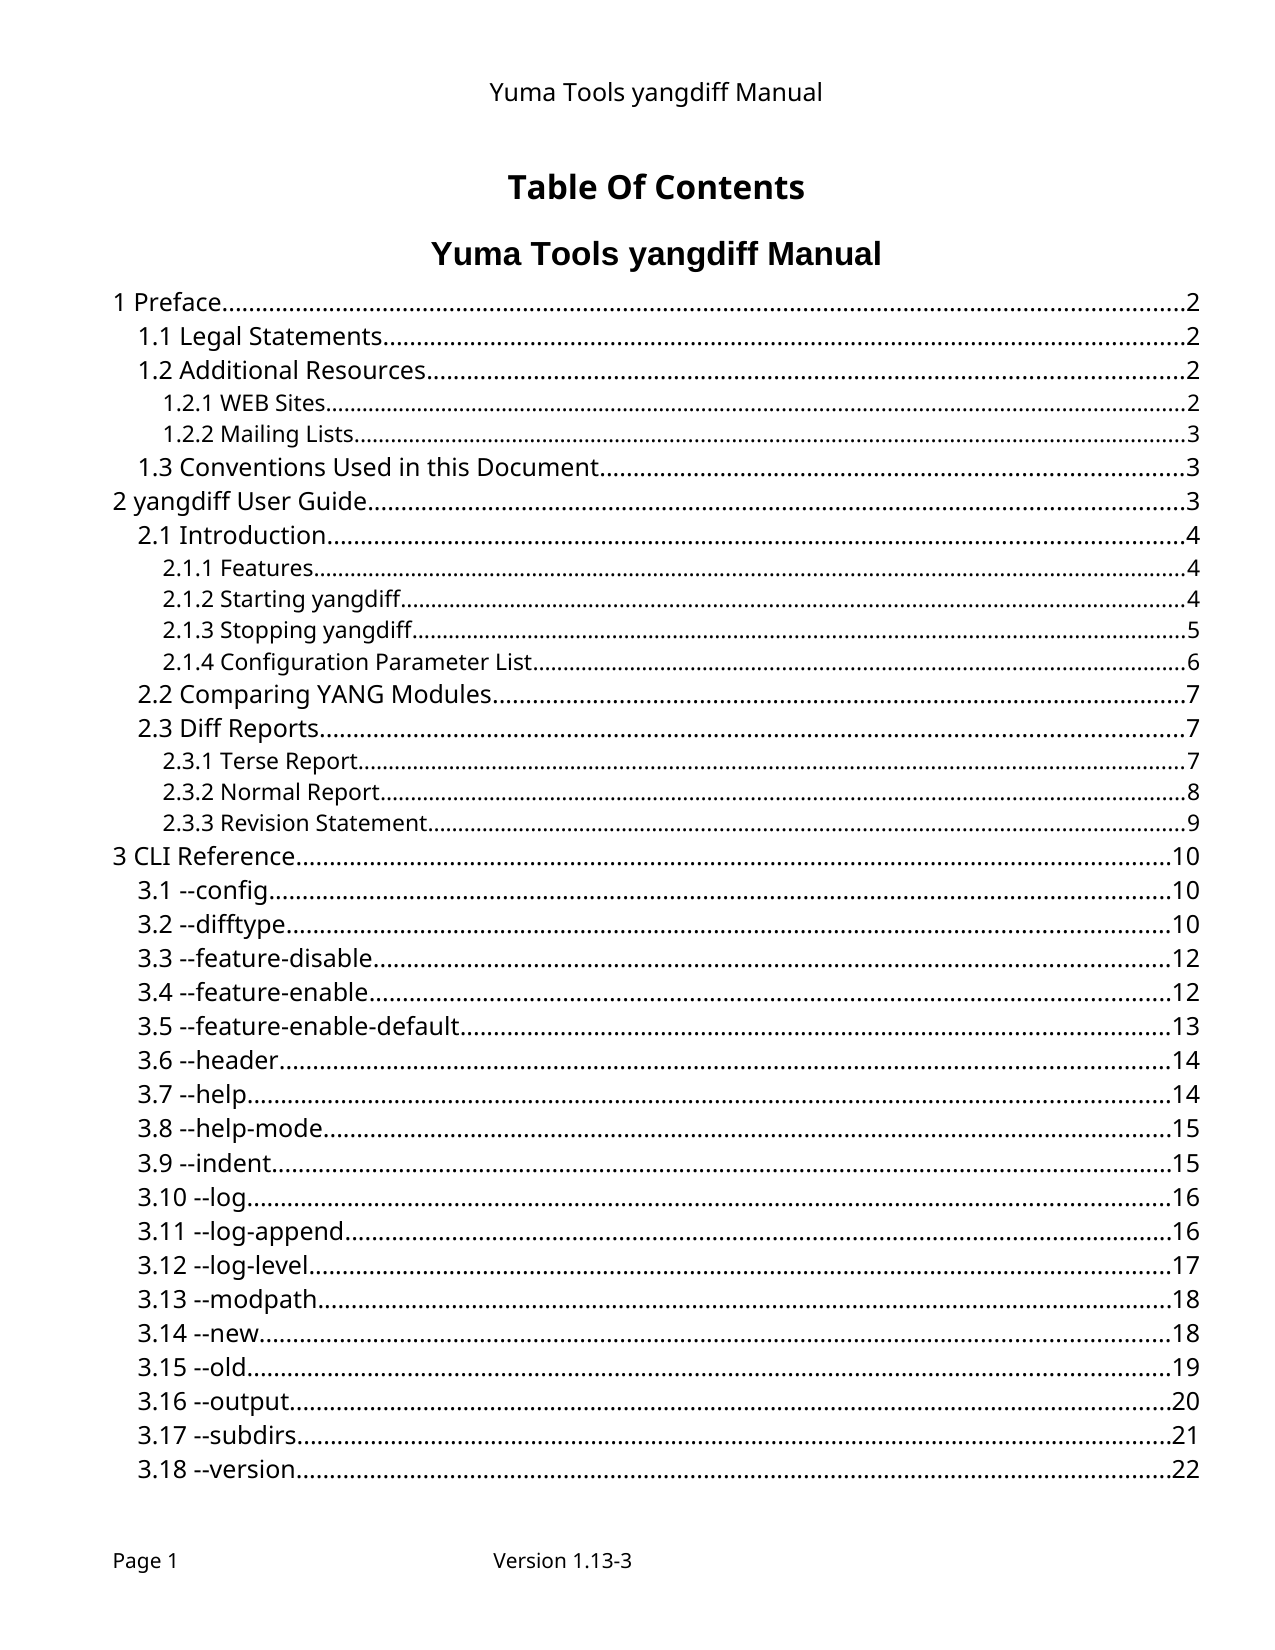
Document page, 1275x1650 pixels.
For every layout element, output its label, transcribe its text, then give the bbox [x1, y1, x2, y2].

text 2.3.2 Normal Report 8 [162, 776, 1200, 807]
text 1.3 Conventions Used in this Document 3 [137, 449, 1200, 484]
text 3.11 --log-append 16 [137, 1213, 1200, 1247]
text 2.1.3 Stopping yangdiff 5 [162, 614, 1200, 646]
text 1.2.1 WEB Sites 2 [162, 387, 1200, 418]
text 3.10 --log 16 [137, 1179, 1200, 1213]
text 2.3.3 Revision Statement 9 [162, 807, 1200, 839]
text 2.1.4 Configuration Parameter List 6 [162, 646, 1200, 677]
text 2.3 Diff Reports 7 [137, 711, 1200, 745]
text 3.16 --output 20 [137, 1384, 1200, 1418]
title Table Of Contents [112, 163, 1200, 209]
text 3.8 --help-mode 15 [137, 1111, 1200, 1145]
text 2.3.1 Terse Report 7 [162, 745, 1200, 776]
text 3.7 --help 14 [137, 1077, 1200, 1111]
text 3.4 --feature-enable 12 [137, 975, 1200, 1009]
text 2.1 Introduction 4 [137, 518, 1200, 552]
text 3.6 --header 14 [137, 1043, 1200, 1077]
text 3.13 --modpath 18 [137, 1281, 1200, 1316]
text 2.1.2 Starting yangdiff 4 [162, 583, 1200, 614]
text 2.1.1 Features 4 [162, 552, 1200, 583]
text 1.2 Additional Resources 2 [137, 353, 1200, 387]
text 3.15 --old 19 [137, 1349, 1200, 1384]
text 3.14 --new 18 [137, 1316, 1200, 1349]
text 3.3 --feature-disable 12 [137, 941, 1200, 975]
text 1.2.2 Mailing Lists 3 [162, 418, 1200, 449]
text 1.1 Legal Statements 2 [137, 319, 1200, 353]
text 3.18 --version 22 [137, 1452, 1200, 1486]
text 2.2 Comparing YANG Modules 7 [137, 677, 1200, 711]
text 1 Preface 2 [112, 285, 1200, 319]
text 2 yangdiff User Guide 3 [112, 484, 1200, 518]
text 3.9 --indent 15 [137, 1145, 1200, 1179]
text 3.12 --log-level 17 [137, 1247, 1200, 1281]
text 3.2 --difftype 10 [137, 907, 1200, 941]
subtitle Yuma Tools yangdiff Manual [112, 234, 1200, 272]
text 3.1 --config 10 [137, 873, 1200, 907]
text 3 CLI Reference 10 [112, 839, 1200, 873]
text 3.5 --feature-enable-default 13 [137, 1009, 1200, 1043]
text 3.17 --subdirs 21 [137, 1418, 1200, 1452]
